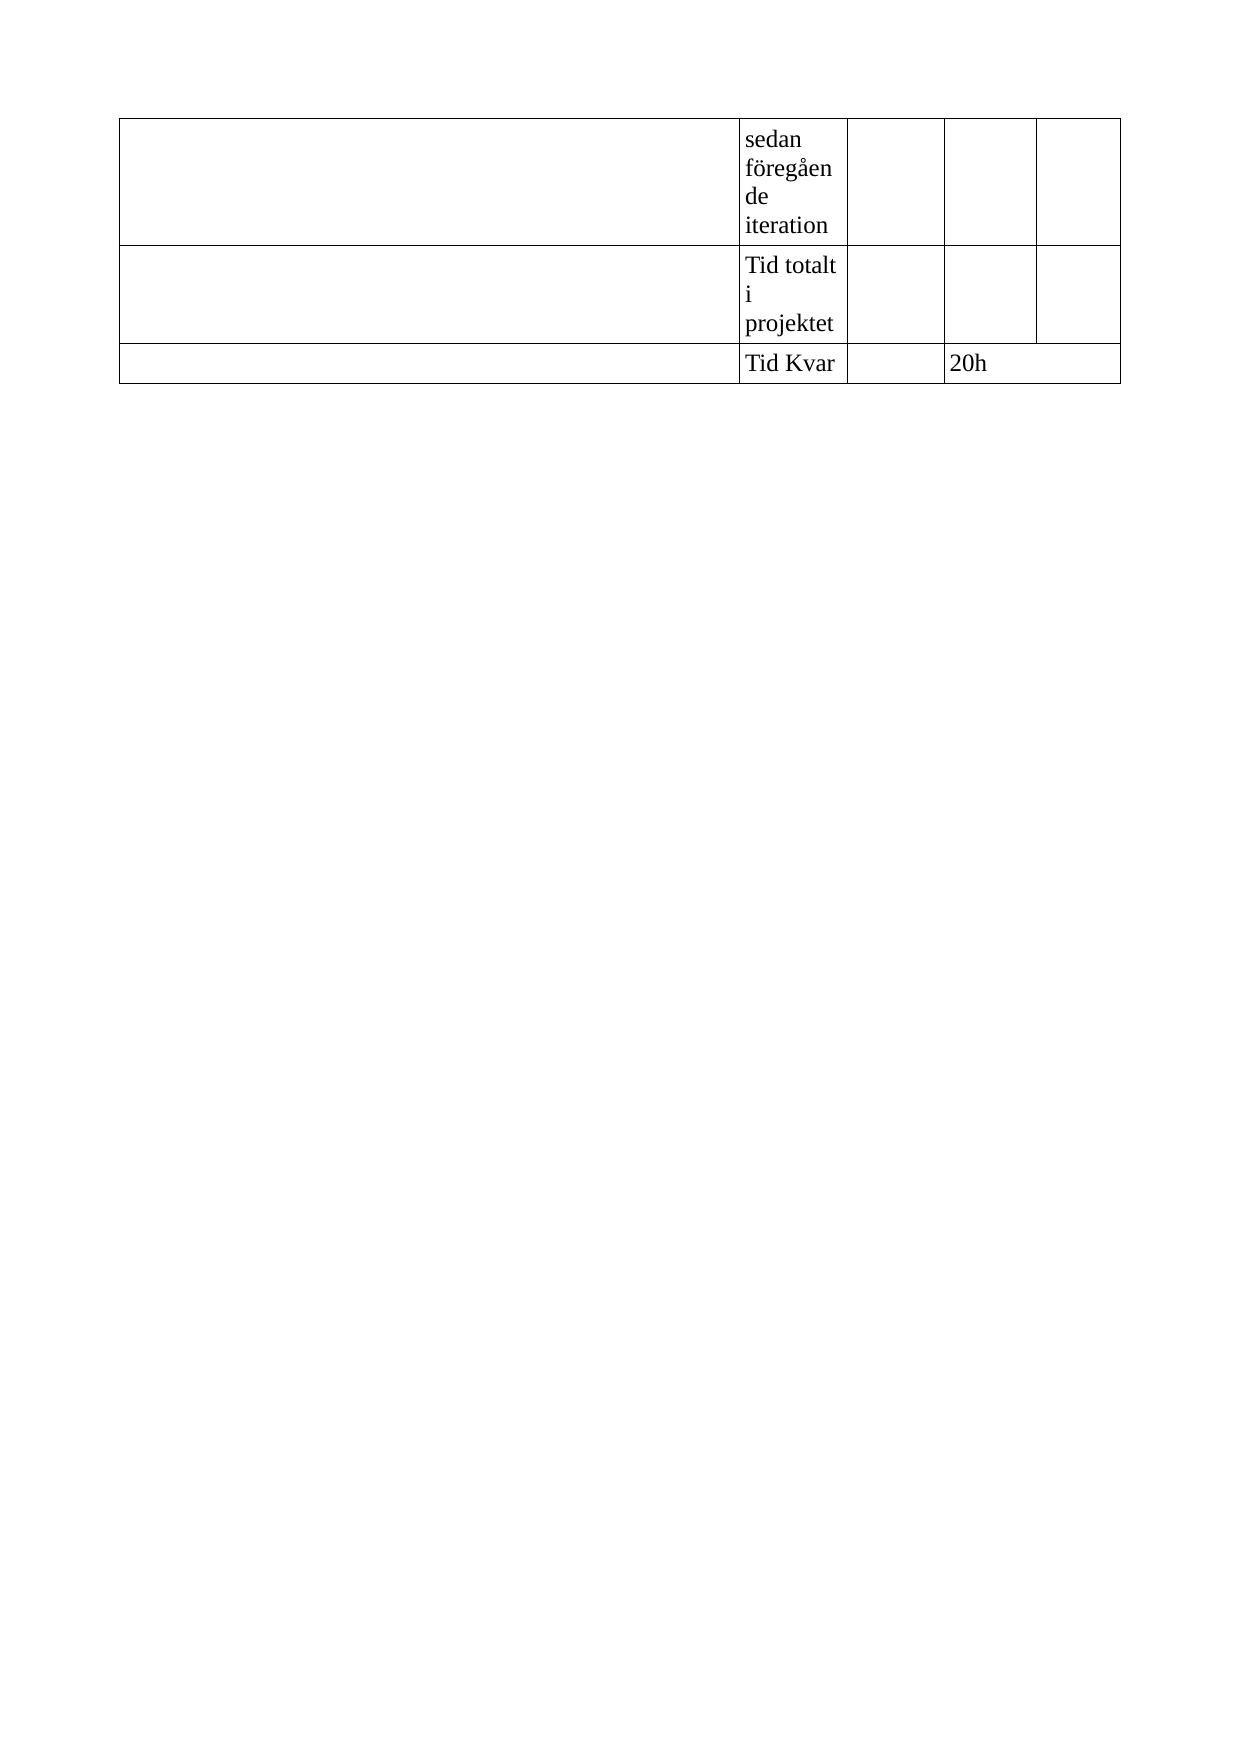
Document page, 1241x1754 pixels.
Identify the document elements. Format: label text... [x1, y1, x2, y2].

table_cell [848, 119, 944, 245]
table_cell sedan föregående iteration [740, 119, 847, 245]
table_cell 20h [945, 344, 1120, 383]
table_cell [1037, 119, 1120, 245]
table_cell [120, 119, 739, 245]
table_cell [120, 344, 739, 383]
table_cell [120, 246, 739, 342]
table_cell [945, 246, 1036, 342]
table_cell Tid Kvar [740, 344, 847, 383]
table_cell [1037, 246, 1120, 342]
table_cell [848, 344, 944, 383]
table_cell [848, 246, 944, 342]
table_cell [945, 119, 1036, 245]
table_cell Tid totalt i projektet [740, 246, 847, 342]
